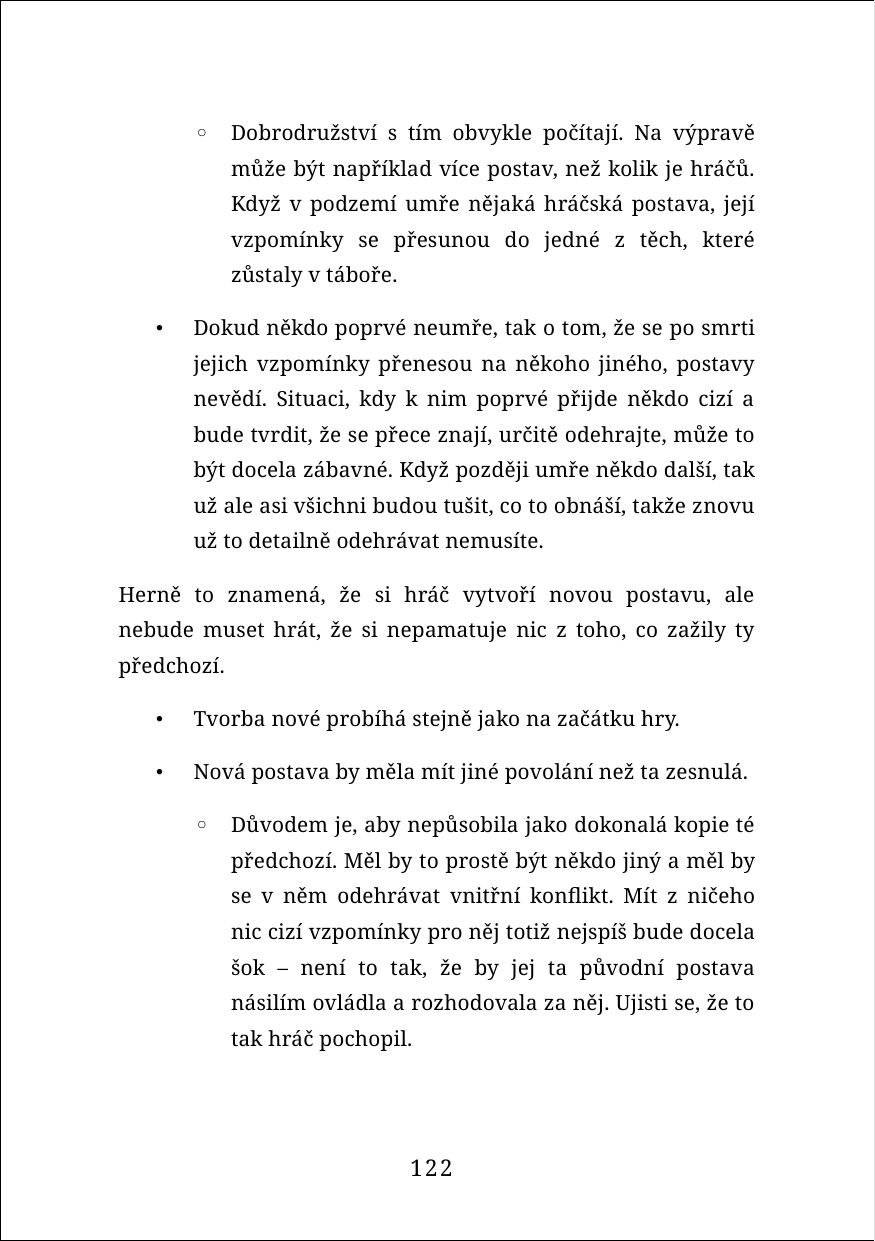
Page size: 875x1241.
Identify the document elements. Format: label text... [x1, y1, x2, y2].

list Nová postava by měla mít jiné povolání než ta zesnulá. [156, 757, 756, 786]
text Herně to znamená, že si hráč vytvoří novou postavu, ale nebude muset hrát, že si nepamatuje nic z toho, co zažily ty předchozí. [118, 580, 756, 679]
list Důvodem je, aby nepůsobila jako dokonalá kopie té předchozí. Měl by to prostě být někdo jiný a měl by se v něm odehrávat vnitřní konflikt. Mít z ničeho nic cizí vzpomínky pro něj totiž nejspíš bude docela šok – není to tak, že by jej ta původní postava násilím ovládla a rozhodovala za něj. Ujisti se, že to tak hráč pochopil. [193, 811, 756, 1052]
list Dokud někdo poprvé neumře, tak o tom, že se po smrti jejich vzpomínky přenesou na někoho jiného, postavy nevědí. Situaci, kdy k nim poprvé přijde někdo cizí a bude tvrdit, že se přece znají, určitě odehrajte, může to být docela zábavné. Když později umře někdo další, tak už ale asi všichni budou tušit, co to obnáší, takže znovu už to detailně odehrávat nemusíte. [156, 313, 756, 555]
list Dobrodružství s tím obvykle počítají. Na výpravě může být například více postav, než kolik je hráčů. Když v podzemí umře nějaká hráčská postava, její vzpomínky se přesunou do jedné z těch, které zůstaly v táboře. [193, 118, 756, 289]
list Tvorba nové probíhá stejně jako na začátku hry. [156, 704, 756, 733]
